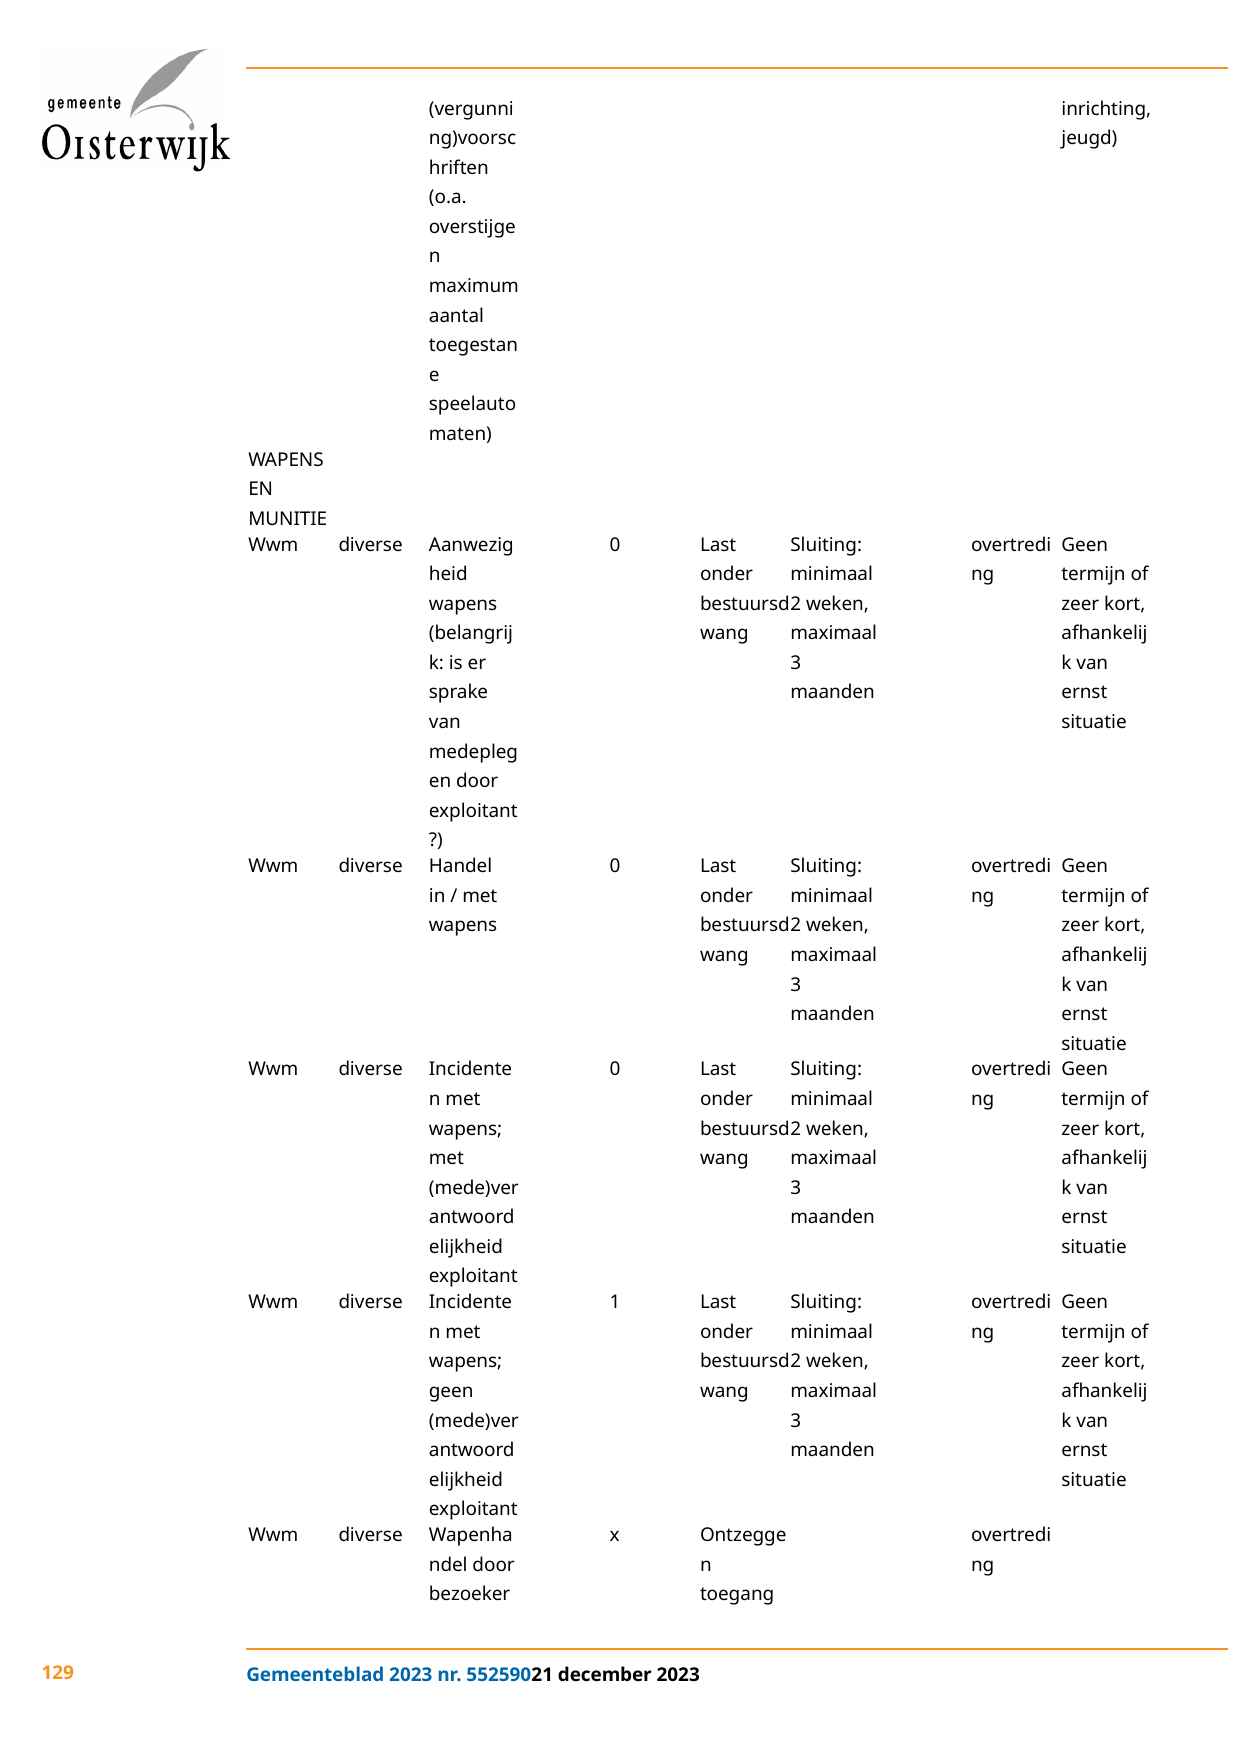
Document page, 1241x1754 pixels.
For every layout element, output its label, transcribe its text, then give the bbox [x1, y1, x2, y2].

table_cell [429, 446, 519, 531]
table_cell [971, 95, 1061, 446]
table_cell diverse [338, 853, 429, 1056]
table_cell Sluiting: minimaal 2 weken, maximaal 3 maanden [790, 853, 881, 1056]
table_cell Sluiting: minimaal 2 weken, maximaal 3 maanden [790, 531, 881, 852]
table_cell overtreding [971, 853, 1061, 1056]
table_cell 0 [609, 853, 700, 1056]
table_cell Wwm [248, 531, 338, 852]
table_cell Geen termijn of zeer kort, afhankelijk van ernst situatie [1061, 531, 1152, 852]
table_cell [700, 95, 790, 446]
table_cell Geen termijn of zeer kort, afhankelijk van ernst situatie [1061, 1056, 1152, 1288]
table_cell [338, 446, 429, 531]
table_cell overtreding [971, 1289, 1061, 1521]
table_cell [881, 1289, 971, 1521]
table_cell [609, 95, 700, 446]
table_cell [790, 1521, 881, 1606]
table_cell [881, 531, 971, 852]
table_cell Ontzeggen toegang [700, 1521, 790, 1606]
table_cell Wwm [248, 1289, 338, 1521]
table_cell 0 [609, 1056, 700, 1288]
picture [41, 47, 231, 172]
table_cell overtreding [971, 1056, 1061, 1288]
table_cell Handel in / met wapens [429, 853, 519, 1056]
table_cell [790, 446, 881, 531]
table_cell [881, 1521, 971, 1606]
table_cell Aanwezigheid wapens (belangrijk: is er sprake van medeplegen door exploitant?) [429, 531, 519, 852]
table_cell 1 [609, 1289, 700, 1521]
table_cell [1061, 446, 1152, 531]
table_cell Geen termijn of zeer kort, afhankelijk van ernst situatie [1061, 853, 1152, 1056]
table_cell [519, 95, 609, 446]
table_cell overtreding [971, 1521, 1061, 1606]
table_cell [609, 446, 700, 531]
table_cell diverse [338, 1521, 429, 1606]
table_cell 0 [609, 531, 700, 852]
table_cell [881, 853, 971, 1056]
table_cell Sluiting: minimaal 2 weken, maximaal 3 maanden [790, 1056, 881, 1288]
table_cell Geen termijn of zeer kort, afhankelijk van ernst situatie [1061, 1289, 1152, 1521]
table_cell Last onder bestuursdwang [700, 1289, 790, 1521]
table_cell Incidenten met wapens; geen (mede)verantwoordelijkheid exploitant [429, 1289, 519, 1521]
table_cell [338, 95, 429, 446]
table_cell [881, 1056, 971, 1288]
table_cell [881, 446, 971, 531]
table_cell Wapenhandel door bezoeker [429, 1521, 519, 1606]
table_cell Last onder bestuursdwang [700, 853, 790, 1056]
table_cell [1061, 1521, 1152, 1606]
table_cell Last onder bestuursdwang [700, 1056, 790, 1288]
table_cell Incidenten met wapens; met (mede)verantwoordelijkheid exploitant [429, 1056, 519, 1288]
table_cell Wwm [248, 1056, 338, 1288]
table_cell overtreding [971, 531, 1061, 852]
table_cell [700, 446, 790, 531]
table_cell diverse [338, 1289, 429, 1521]
table_cell [971, 446, 1061, 531]
table_cell Sluiting: minimaal 2 weken, maximaal 3 maanden [790, 1289, 881, 1521]
table_cell Wwm [248, 853, 338, 1056]
table_cell diverse [338, 1056, 429, 1288]
table_cell [519, 1521, 609, 1606]
table_cell inrichting, jeugd) [1061, 95, 1152, 446]
table_cell [519, 446, 609, 531]
table_cell [519, 1289, 609, 1521]
table_cell Last onder bestuursdwang [700, 531, 790, 852]
table_cell [519, 531, 609, 852]
table_cell (vergunning)voorschriften (o.a. overstijgen maximum aantal toegestane speelautomaten) [429, 95, 519, 446]
table_cell [881, 95, 971, 446]
table_cell [519, 1056, 609, 1288]
table_cell diverse [338, 531, 429, 852]
table_cell x [609, 1521, 700, 1606]
table_cell Wwm [248, 1521, 338, 1606]
table_cell [519, 853, 609, 1056]
table_cell WAPENS EN MUNITIE [248, 446, 338, 531]
table_cell [248, 95, 338, 446]
table_cell [790, 95, 881, 446]
